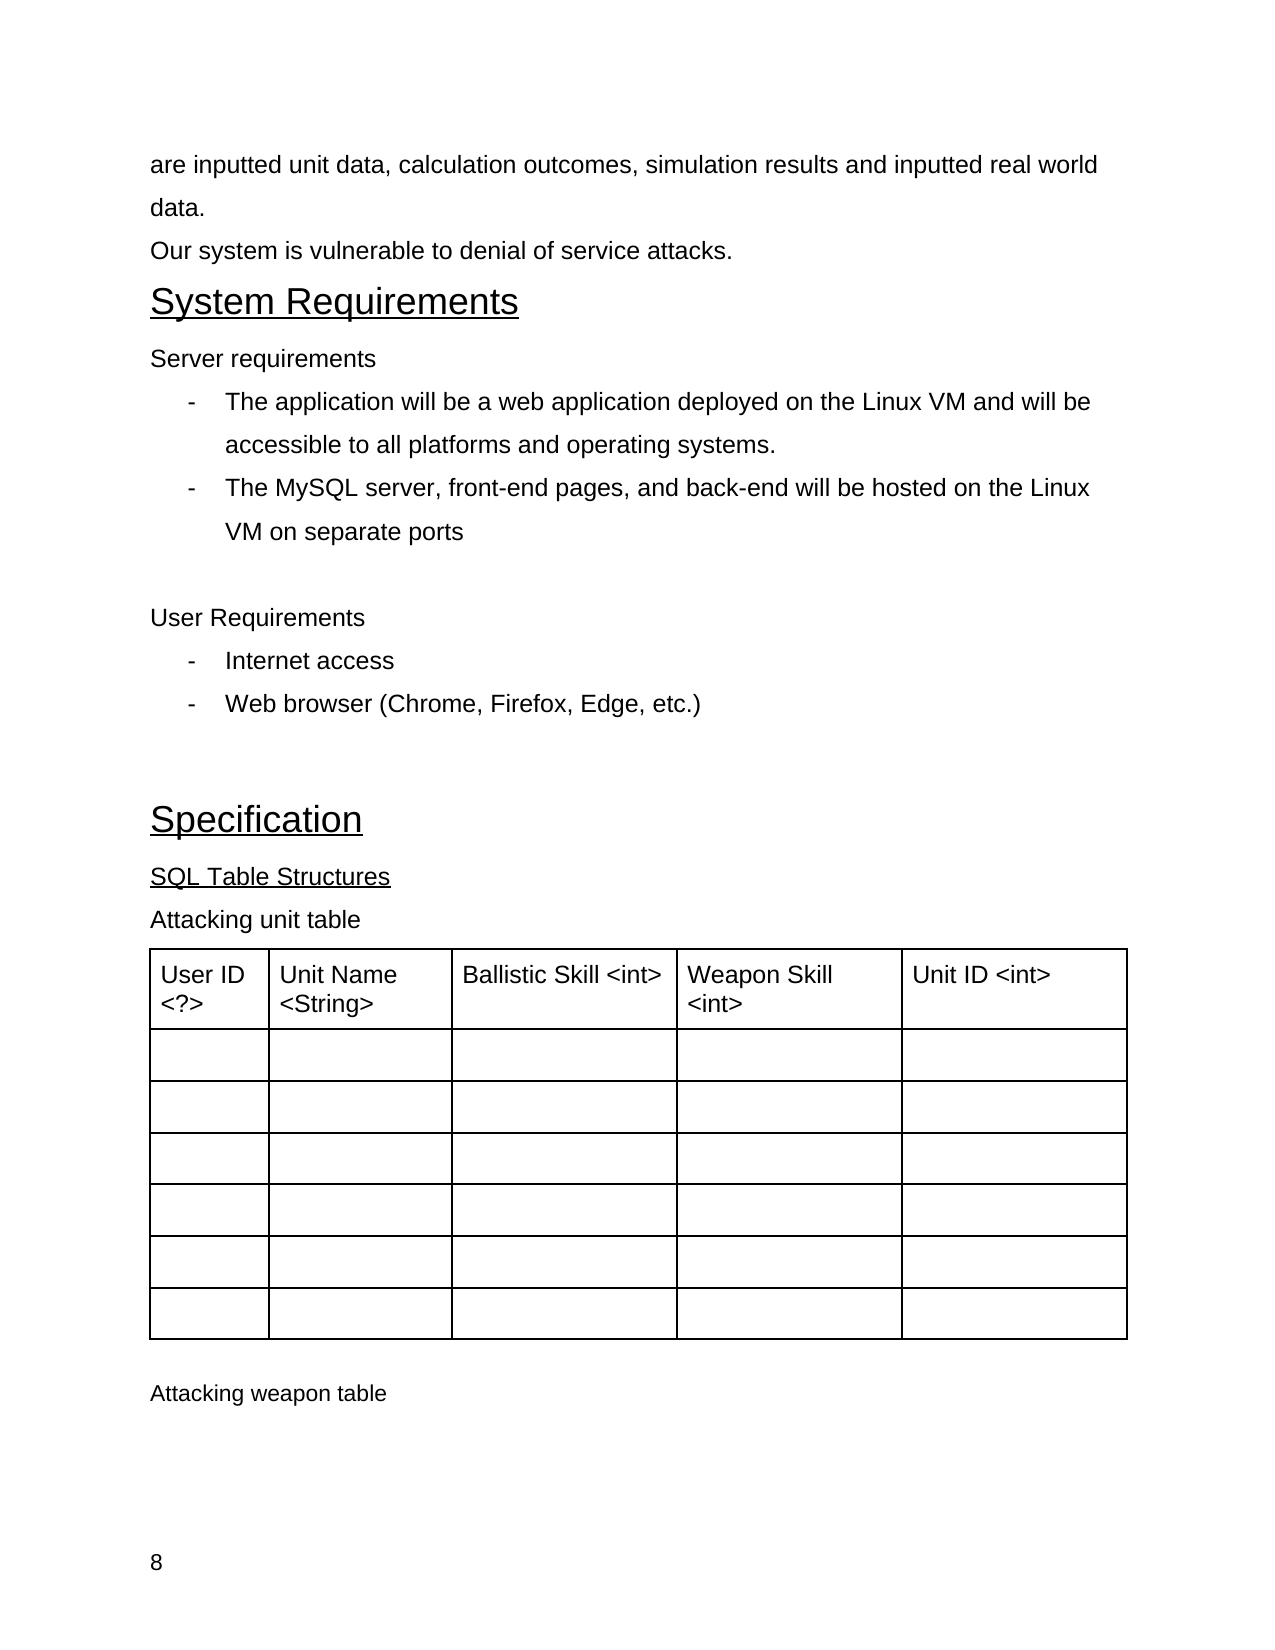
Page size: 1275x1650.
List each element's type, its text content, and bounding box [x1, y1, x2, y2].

text User Requirements [150, 603, 1125, 632]
table_cell [903, 1082, 1126, 1132]
table_cell [903, 1185, 1126, 1235]
text Our system is vulnerable to denial of service attacks. [150, 236, 1125, 265]
text SQL Table Structures [150, 862, 1125, 890]
table_cell [678, 1134, 901, 1183]
table_cell [270, 1134, 451, 1183]
table_header User ID <?> [151, 950, 268, 1028]
table_cell [678, 1185, 901, 1235]
table_cell [903, 1237, 1126, 1287]
table_cell [903, 1134, 1126, 1183]
table_cell [270, 1082, 451, 1132]
table_cell [678, 1030, 901, 1080]
text are inputted unit data, calculation outcomes, simulation results and inputted real world data. [150, 150, 1125, 222]
table_cell [453, 1030, 676, 1080]
list Web browser (Chrome, Firefox, Edge, etc.) [187, 689, 1125, 718]
table_cell [453, 1134, 676, 1183]
table_header Unit ID <int> [903, 950, 1126, 1028]
table_cell [151, 1185, 268, 1235]
text Attacking weapon table [150, 1380, 1125, 1406]
table_cell [151, 1082, 268, 1132]
table_cell [151, 1237, 268, 1287]
text Attacking unit table [150, 905, 1125, 933]
table_header Unit Name <String> [270, 950, 451, 1028]
text System Requirements [150, 279, 1125, 322]
table_cell [903, 1030, 1126, 1080]
list Internet access [187, 646, 1125, 675]
table_cell [678, 1082, 901, 1132]
table_cell [453, 1082, 676, 1132]
text Server requirements [150, 344, 1125, 373]
table_cell [270, 1185, 451, 1235]
list The application will be a web application deployed on the Linux VM and will be accessible to all platforms and operating systems. [187, 387, 1125, 459]
table_cell [903, 1289, 1126, 1338]
table_cell [453, 1289, 676, 1338]
table_cell [453, 1185, 676, 1235]
table_cell [678, 1289, 901, 1338]
table_cell [270, 1030, 451, 1080]
table_header Weapon Skill <int> [678, 950, 901, 1028]
table_cell [151, 1134, 268, 1183]
table_cell [270, 1237, 451, 1287]
table_cell [151, 1030, 268, 1080]
text Specification [150, 797, 1125, 840]
table_cell [151, 1289, 268, 1338]
table_cell [270, 1289, 451, 1338]
table_cell [453, 1237, 676, 1287]
list The MySQL server, front-end pages, and back-end will be hosted on the Linux VM on separate ports [187, 473, 1125, 545]
table_cell [678, 1237, 901, 1287]
table_header Ballistic Skill <int> [453, 950, 676, 1028]
